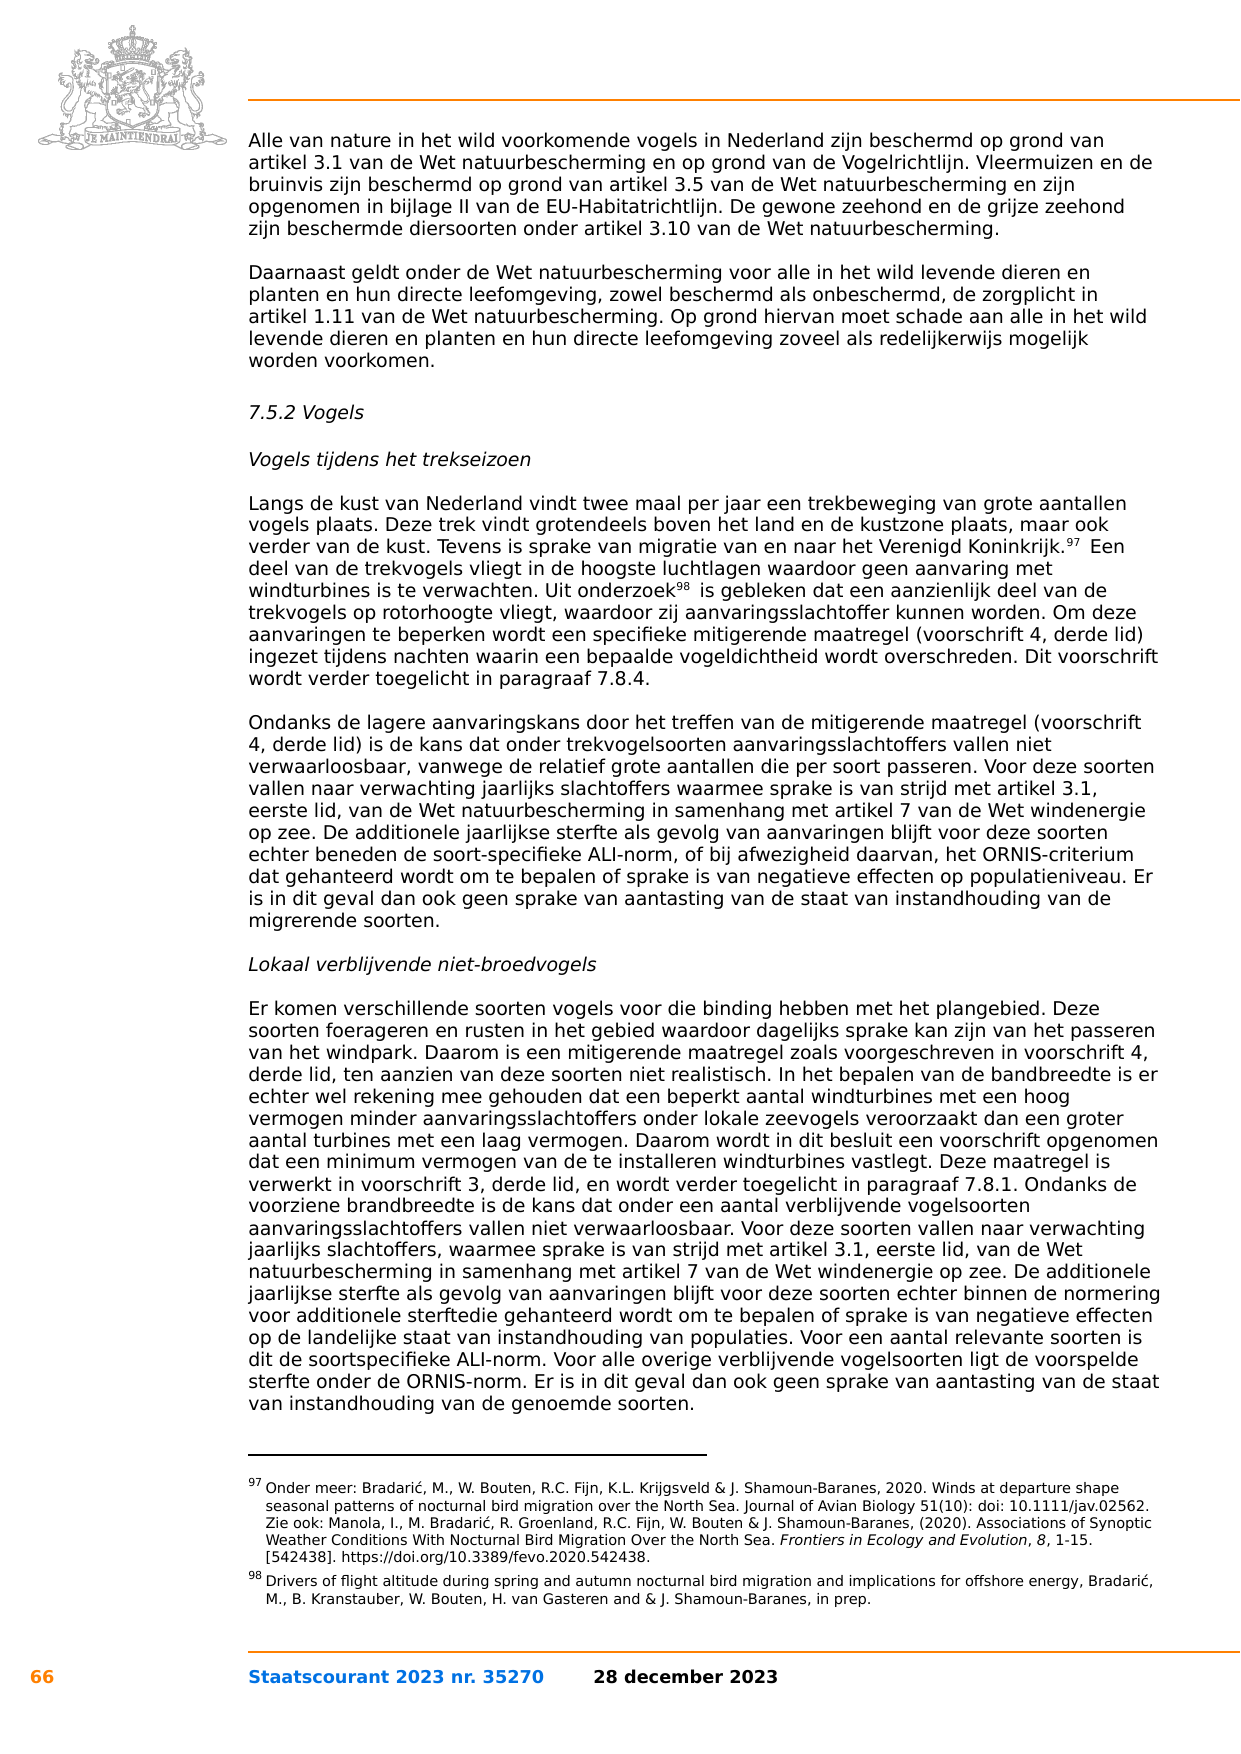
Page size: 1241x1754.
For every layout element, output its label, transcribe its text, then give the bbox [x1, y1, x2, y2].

subtitle Vogels tijdens het trekseizoen [248, 448, 1163, 471]
text Drivers of flight altitude during spring and autumn nocturnal bird migration and implications for offshore energy, Bradarić, M., B. Kranstauber, W. Bouten, H. van Gasteren and & J. Shamoun-Baranes, in prep. [248, 1569, 1163, 1608]
subtitle Lokaal verblijvende niet-broedvogels [248, 954, 1163, 976]
picture [38, 25, 227, 150]
subtitle 7.5.2 Vogels [248, 402, 1163, 423]
text Onder meer: Bradarić, M., W. Bouten, R.C. Fijn, K.L. Krijgsveld & J. Shamoun-Baranes, 2020. Winds at departure shape seasonal patterns of nocturnal bird migration over the North Sea. Journal of Avian Biology 51(10): doi: 10.1111/jav.02562. Zie ook: Manola, I., M. Bradarić, R. Groenland, R.C. Fijn, W. Bouten & J. Shamoun-Baranes, (2020). Associations of Synoptic Weather Conditions With Nocturnal Bird Migration Over the North Sea. Frontiers in Ecology and Evolution, 8, 1-15. [542438]. https://doi.org/10.3389/fevo.2020.542438. [248, 1476, 1163, 1566]
text Ondanks de lagere aanvaringskans door het treffen van de mitigerende maatregel (voorschrift 4, derde lid) is de kans dat onder trekvogelsoorten aanvaringsslachtoffers vallen niet verwaarloosbaar, vanwege de relatief grote aantallen die per soort passeren. Voor deze soorten vallen naar verwachting jaarlijks slachtoffers waarmee sprake is van strijd met artikel 3.1, eerste lid, van de Wet natuurbescherming in samenhang met artikel 7 van de Wet windenergie op zee. De additionele jaarlijkse sterfte als gevolg van aanvaringen blijft voor deze soorten echter beneden de soort-specifieke ALI-norm, of bij afwezigheid daarvan, het ORNIS-criterium dat gehanteerd wordt om te bepalen of sprake is van negatieve effecten op populatieniveau. Er is in dit geval dan ook geen sprake van aantasting van de staat van instandhouding van de migrerende soorten. [248, 712, 1163, 932]
text Alle van nature in het wild voorkomende vogels in Nederland zijn beschermd op grond van artikel 3.1 van de Wet natuurbescherming en op grond van de Vogelrichtlijn. Vleermuizen en de bruinvis zijn beschermd op grond van artikel 3.5 van de Wet natuurbescherming en zijn opgenomen in bijlage II van de EU-Habitatrichtlijn. De gewone zeehond en de grijze zeehond zijn beschermde diersoorten onder artikel 3.10 van de Wet natuurbescherming. [248, 130, 1163, 240]
text Daarnaast geldt onder de Wet natuurbescherming voor alle in het wild levende dieren en planten en hun directe leefomgeving, zowel beschermd als onbeschermd, de zorgplicht in artikel 1.11 van de Wet natuurbescherming. Op grond hiervan moet schade aan alle in het wild levende dieren en planten en hun directe leefomgeving zoveel als redelijkerwijs mogelijk worden voorkomen. [248, 262, 1163, 372]
text Er komen verschillende soorten vogels voor die binding hebben met het plangebied. Deze soorten foerageren en rusten in het gebied waardoor dagelijks sprake kan zijn van het passeren van het windpark. Daarom is een mitigerende maatregel zoals voorgeschreven in voorschrift 4, derde lid, ten aanzien van deze soorten niet realistisch. In het bepalen van de bandbreedte is er echter wel rekening mee gehouden dat een beperkt aantal windturbines met een hoog vermogen minder aanvaringsslachtoffers onder lokale zeevogels veroorzaakt dan een groter aantal turbines met een laag vermogen. Daarom wordt in dit besluit een voorschrift opgenomen dat een minimum vermogen van de te installeren windturbines vastlegt. Deze maatregel is verwerkt in voorschrift 3, derde lid, en wordt verder toegelicht in paragraaf 7.8.1. Ondanks de voorziene brandbreedte is de kans dat onder een aantal verblijvende vogelsoorten aanvaringsslachtoffers vallen niet verwaarloosbaar. Voor deze soorten vallen naar verwachting jaarlijks slachtoffers, waarmee sprake is van strijd met artikel 3.1, eerste lid, van de Wet natuurbescherming in samenhang met artikel 7 van de Wet windenergie op zee. De additionele jaarlijkse sterfte als gevolg van aanvaringen blijft voor deze soorten echter binnen de normering voor additionele sterftedie gehanteerd wordt om te bepalen of sprake is van negatieve effecten op de landelijke staat van instandhouding van populaties. Voor een aantal relevante soorten is dit de soortspecifieke ALI-norm. Voor alle overige verblijvende vogelsoorten ligt de voorspelde sterfte onder de ORNIS-norm. Er is in dit geval dan ook geen sprake van aantasting van de staat van instandhouding van de genoemde soorten. [248, 998, 1163, 1415]
text Langs de kust van Nederland vindt twee maal per jaar een trekbeweging van grote aantallen vogels plaats. Deze trek vindt grotendeels boven het land en de kustzone plaats, maar ook verder van de kust. Tevens is sprake van migratie van en naar het Verenigd Koninkrijk. Een deel van de trekvogels vliegt in de hoogste luchtlagen waardoor geen aanvaring met windturbines is te verwachten. Uit onderzoek is gebleken dat een aanzienlijk deel van de trekvogels op rotorhoogte vliegt, waardoor zij aanvaringsslachtoffer kunnen worden. Om deze aanvaringen te beperken wordt een specifieke mitigerende maatregel (voorschrift 4, derde lid) ingezet tijdens nachten waarin een bepaalde vogeldichtheid wordt overschreden. Dit voorschrift wordt verder toegelicht in paragraaf 7.8.4. [248, 492, 1163, 690]
